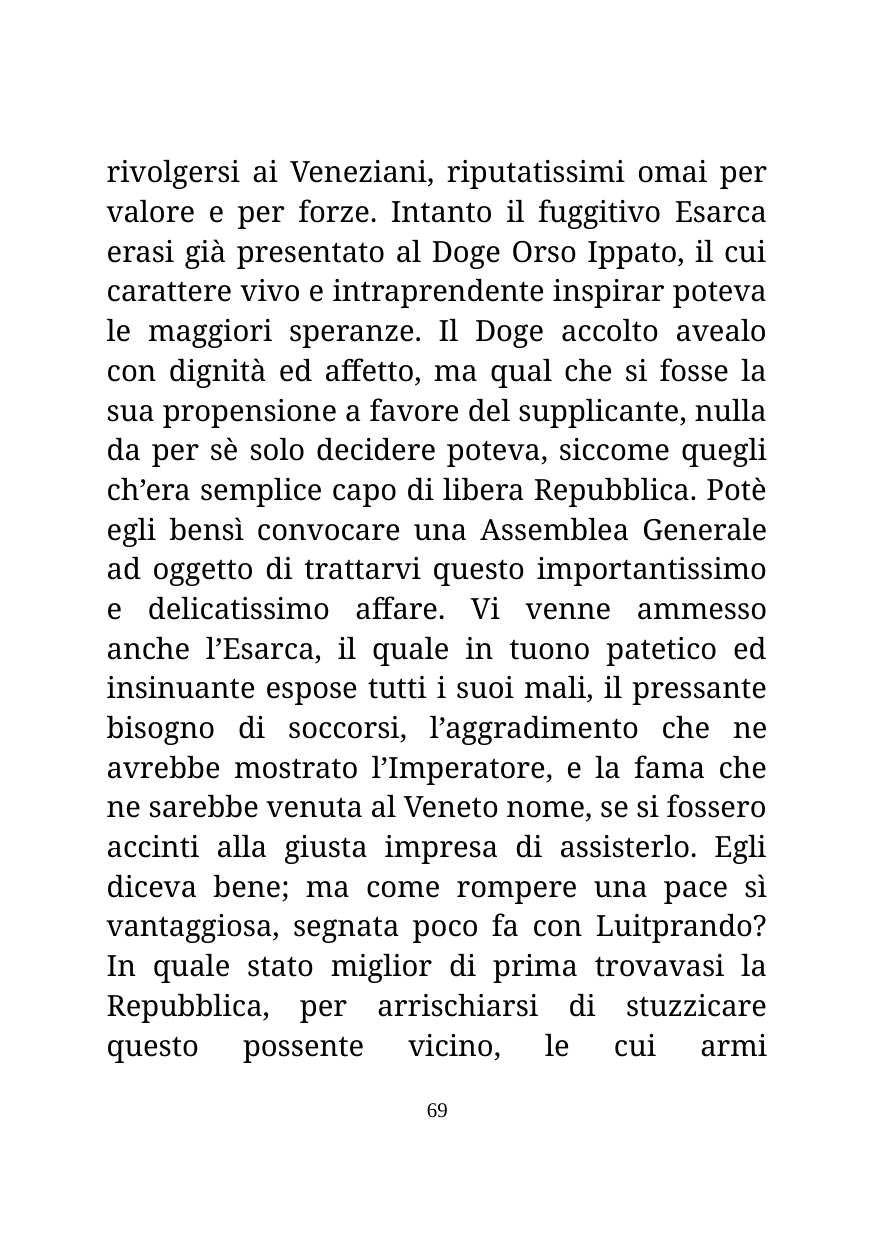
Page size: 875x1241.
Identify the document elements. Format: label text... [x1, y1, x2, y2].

text rivolgersi ai Veneziani, riputatissimi omai per valore e per forze. Intanto il fuggitivo Esarca erasi già presentato al Doge Orso Ippato, il cui carattere vivo e intraprendente inspirar poteva le maggiori speranze. Il Doge accolto avealo con dignità ed affetto, ma qual che si fosse la sua propensione a favore del supplicante, nulla da per sè solo decidere poteva, siccome quegli ch’era semplice capo di libera Repubblica. Potè egli bensì convocare una Assemblea Generale ad oggetto di trattarvi questo importantissimo e delicatissimo affare. Vi venne ammesso anche l’Esarca, il quale in tuono patetico ed insinuante espose tutti i suoi mali, il pressante bisogno di soccorsi, l’aggradimento che ne avrebbe mostrato l’Imperatore, e la fama che ne sarebbe venuta al Veneto nome, se si fossero accinti alla giusta impresa di assisterlo. Egli diceva bene; ma come rompere una pace sì vantaggiosa, segnata poco fa con Luitprando? In quale stato miglior di prima trovavasi la Repubblica, per arrischiarsi di stuzzicare questo possente vicino, le cui armi [106, 152, 768, 1064]
